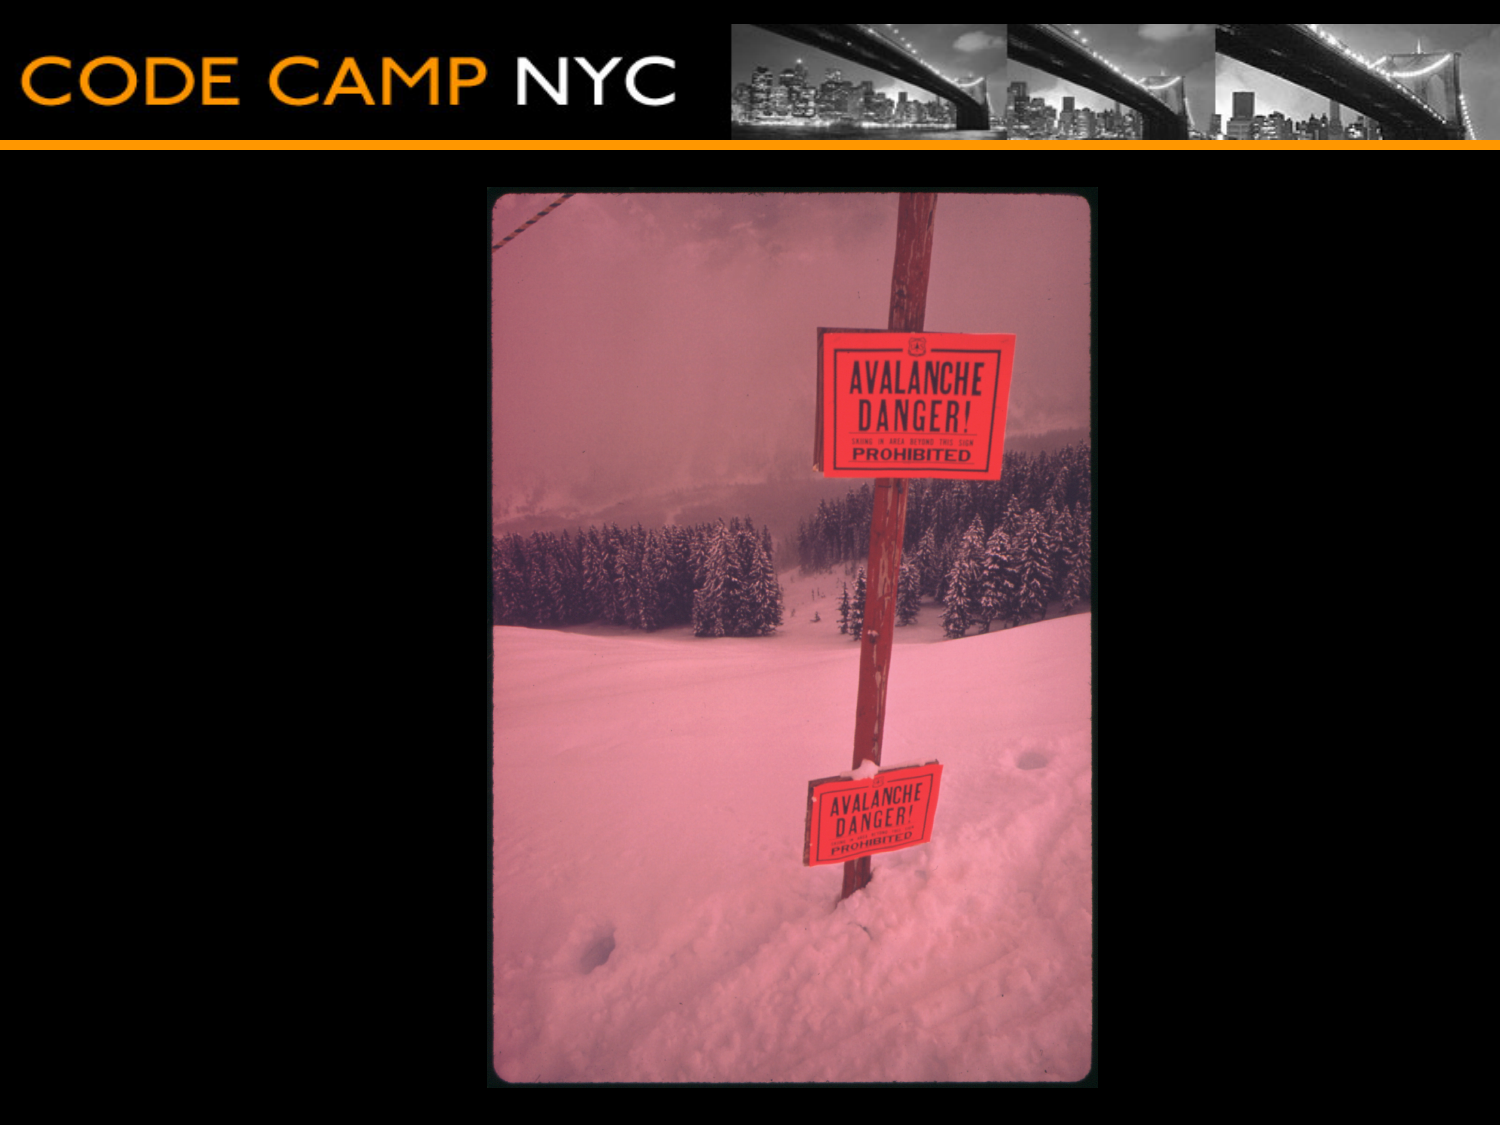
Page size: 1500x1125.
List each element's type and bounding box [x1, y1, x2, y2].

picture [0, 24, 1500, 140]
picture [487, 187, 1098, 1089]
